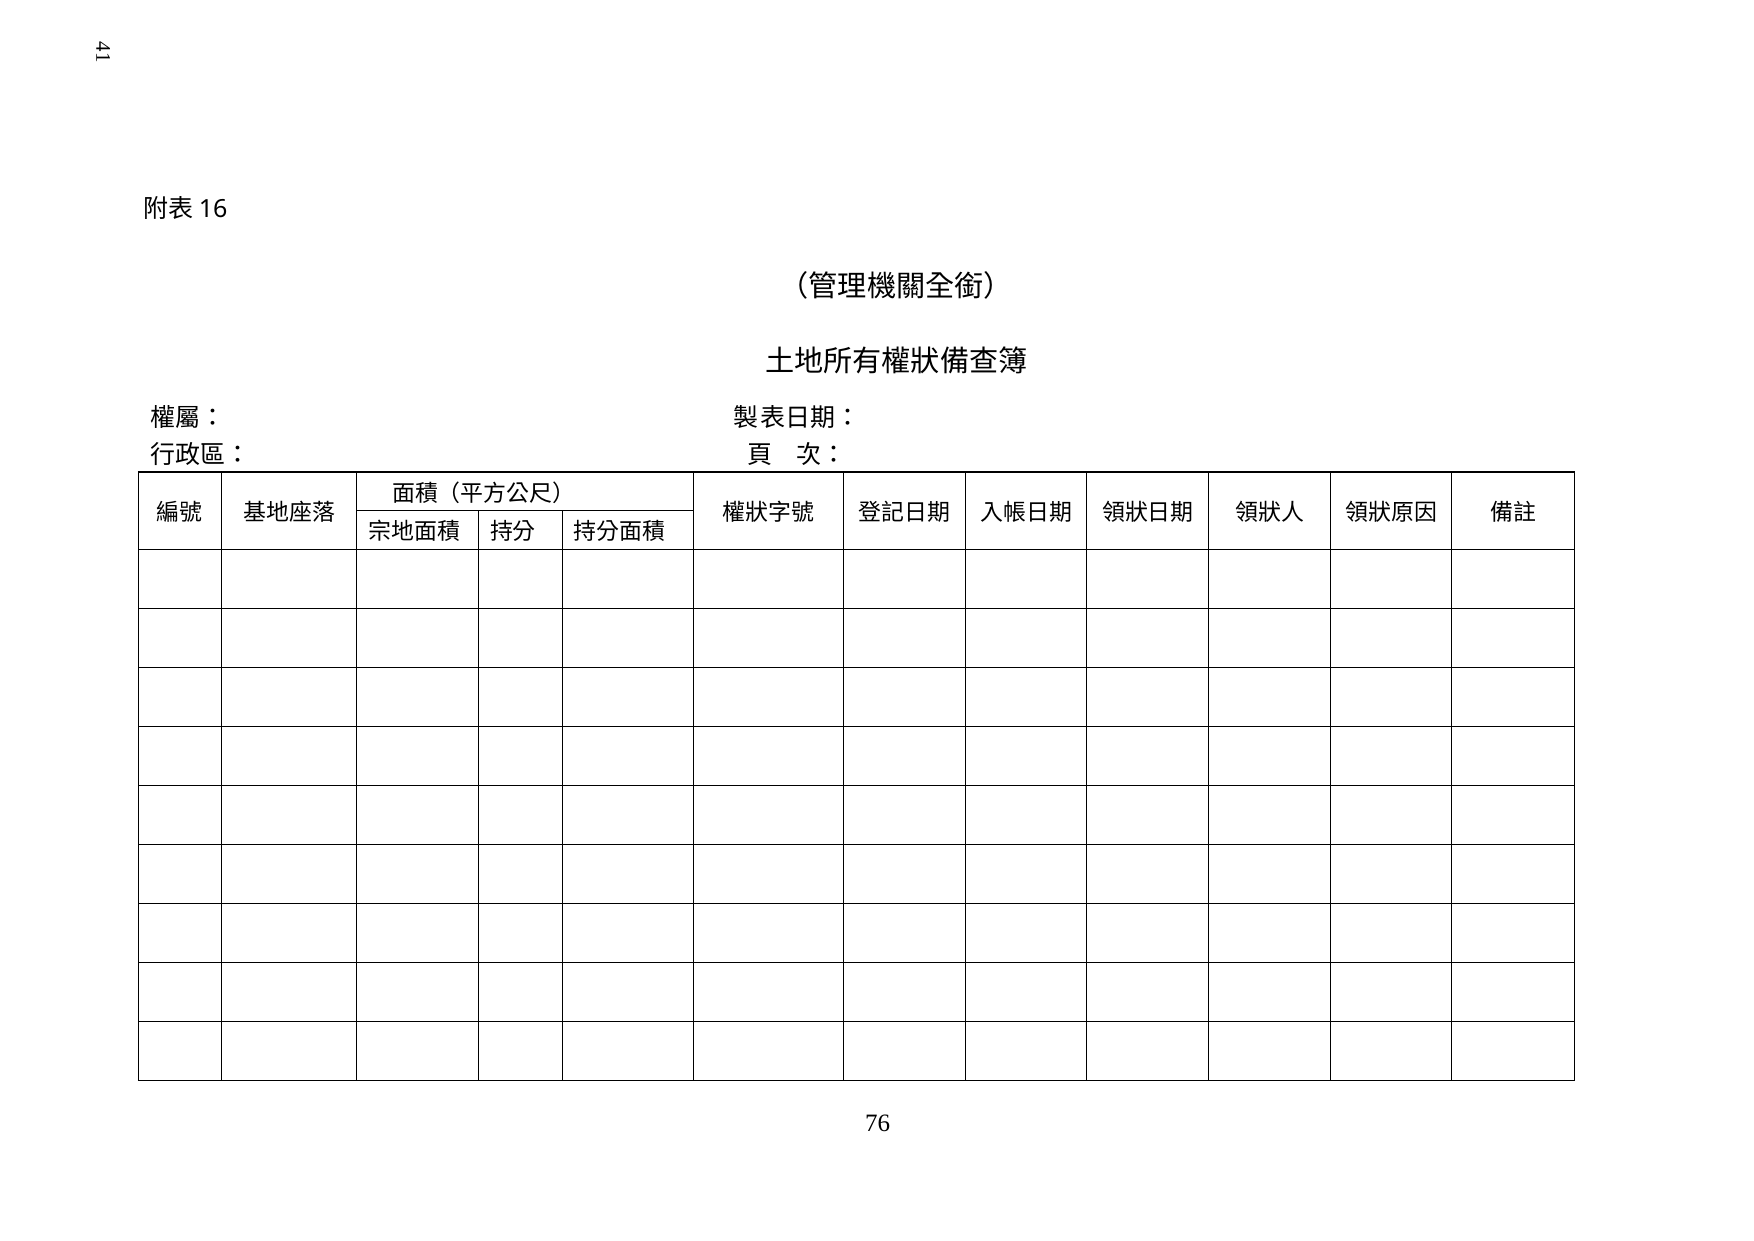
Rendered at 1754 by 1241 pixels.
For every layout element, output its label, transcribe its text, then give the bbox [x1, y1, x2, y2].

table_cell [694, 1022, 843, 1080]
table_cell [1209, 550, 1330, 607]
table_cell [479, 668, 562, 726]
table_cell [1087, 963, 1208, 1021]
table_cell [966, 727, 1086, 785]
table_cell [563, 963, 693, 1021]
table_cell [844, 963, 965, 1021]
table_cell [357, 1022, 478, 1080]
table_cell [1087, 609, 1208, 667]
table_header 登記日期 [844, 473, 965, 548]
table_cell [222, 668, 356, 726]
table_cell [563, 668, 693, 726]
table_cell [479, 786, 562, 844]
table_cell [222, 786, 356, 844]
table_cell [694, 786, 843, 844]
table_header 領狀日期 [1087, 473, 1208, 548]
table_cell [222, 550, 356, 607]
table_cell [357, 786, 478, 844]
table_cell [139, 845, 221, 903]
table_cell [222, 727, 356, 785]
table_cell [1087, 786, 1208, 844]
table_cell [844, 904, 965, 962]
table_cell [1209, 963, 1330, 1021]
table_cell [966, 845, 1086, 903]
table_cell [1331, 845, 1451, 903]
table_cell [966, 904, 1086, 962]
table_cell [966, 786, 1086, 844]
table_cell [1087, 727, 1208, 785]
table_cell [222, 609, 356, 667]
table_cell [1087, 550, 1208, 607]
table_cell 持分 [479, 511, 562, 548]
table_cell [844, 550, 965, 607]
table_cell [1331, 1022, 1451, 1080]
table_cell [139, 1022, 221, 1080]
table_cell [357, 904, 478, 962]
text 土地所有權狀備查簿 [150, 321, 1642, 396]
table_header 基地座落 [222, 473, 356, 548]
table_cell [357, 963, 478, 1021]
table_cell [479, 963, 562, 1021]
table_cell [966, 963, 1086, 1021]
table_cell [1209, 727, 1330, 785]
table_header 領狀人 [1209, 473, 1330, 548]
table_cell [479, 845, 562, 903]
table_cell [1452, 727, 1574, 785]
table_cell [1331, 963, 1451, 1021]
table_cell [222, 845, 356, 903]
table_cell [966, 609, 1086, 667]
table_cell [966, 668, 1086, 726]
table_cell 持分面積 [563, 511, 693, 548]
table_cell [1087, 668, 1208, 726]
table_header 編號 [139, 473, 221, 548]
table_cell [1087, 1022, 1208, 1080]
table_header 入帳日期 [966, 473, 1086, 548]
table_header 面積（平方公尺） [357, 473, 693, 510]
table_cell [1209, 904, 1330, 962]
table_cell [1087, 904, 1208, 962]
table_cell [694, 963, 843, 1021]
table_cell [357, 727, 478, 785]
table_cell [139, 963, 221, 1021]
table_header 領狀原因 [1331, 473, 1451, 548]
text （管理機關全銜） [150, 246, 1642, 321]
table_cell [139, 668, 221, 726]
table_cell [479, 609, 562, 667]
table_cell [844, 609, 965, 667]
table_cell [1452, 668, 1574, 726]
table_cell [139, 727, 221, 785]
table_cell [844, 845, 965, 903]
table_cell [1331, 550, 1451, 607]
table_cell [1087, 845, 1208, 903]
table_cell [563, 904, 693, 962]
table_cell [479, 550, 562, 607]
table_cell [1331, 904, 1451, 962]
table_cell [1452, 609, 1574, 667]
table_cell [1209, 1022, 1330, 1080]
table_cell [357, 550, 478, 607]
table_cell [139, 609, 221, 667]
table_cell [1452, 550, 1574, 607]
table_cell [563, 845, 693, 903]
table_cell [694, 609, 843, 667]
table_cell [966, 1022, 1086, 1080]
table_cell [694, 668, 843, 726]
table_cell [479, 1022, 562, 1080]
table_cell [222, 963, 356, 1021]
table_cell [694, 550, 843, 607]
table_cell [1452, 904, 1574, 962]
table_cell [1452, 845, 1574, 903]
table_cell [479, 904, 562, 962]
table_cell [139, 904, 221, 962]
table_cell [694, 904, 843, 962]
table_cell [1209, 786, 1330, 844]
table_cell [357, 845, 478, 903]
table_cell [694, 727, 843, 785]
table_cell [1209, 845, 1330, 903]
table_cell [222, 1022, 356, 1080]
table_cell [1452, 1022, 1574, 1080]
table_cell [1452, 963, 1574, 1021]
table_cell [563, 609, 693, 667]
table_cell [563, 727, 693, 785]
table_cell 宗地面積 [357, 511, 478, 548]
table_cell [479, 727, 562, 785]
table_cell [563, 786, 693, 844]
table_cell [844, 727, 965, 785]
table_cell [139, 786, 221, 844]
table_cell [1331, 668, 1451, 726]
table_cell [1452, 786, 1574, 844]
table_cell [139, 550, 221, 607]
table_cell [844, 1022, 965, 1080]
table_cell [844, 786, 965, 844]
text 附表16 [144, 188, 322, 224]
text 權屬： 製表日期： [150, 396, 1642, 434]
table_header 備註 [1452, 473, 1574, 548]
table_cell [357, 668, 478, 726]
table_cell [694, 845, 843, 903]
table_cell [357, 609, 478, 667]
table_cell [1209, 668, 1330, 726]
text 行政區： 頁 次： [150, 434, 1642, 471]
table_header 權狀字號 [694, 473, 843, 548]
table_cell [1331, 727, 1451, 785]
table_cell [1331, 609, 1451, 667]
table_cell [563, 550, 693, 607]
table_cell [1209, 609, 1330, 667]
table_cell [563, 1022, 693, 1080]
table_cell [966, 550, 1086, 607]
table_cell [844, 668, 965, 726]
table_cell [222, 904, 356, 962]
table_cell [1331, 786, 1451, 844]
